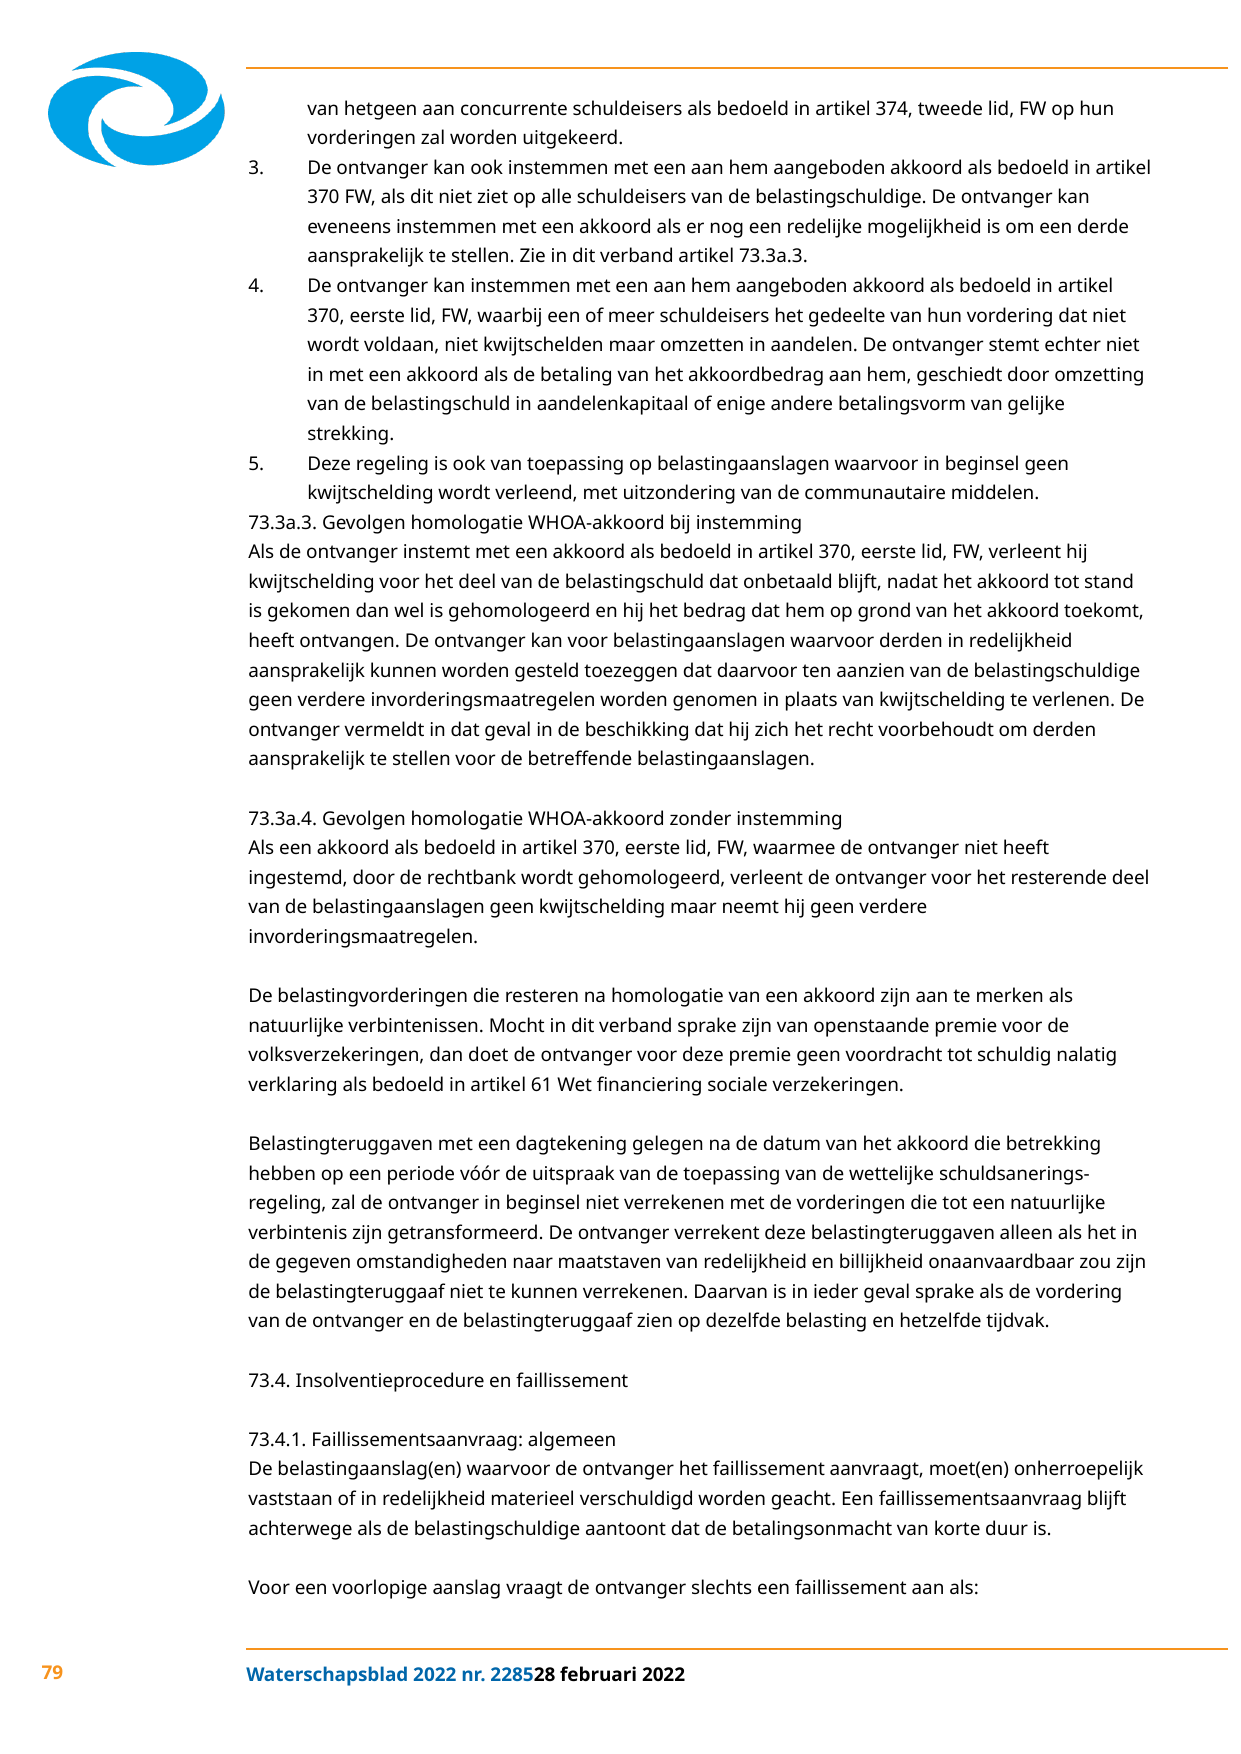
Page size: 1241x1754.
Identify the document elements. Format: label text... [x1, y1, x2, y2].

list van hetgeen aan concurrente schuldeisers als bedoeld in artikel 374, tweede lid, FW op hun vorderingen zal worden uitgekeerd. [248, 95, 1152, 150]
text Als de ontvanger instemt met een akkoord als bedoeld in artikel 370, eerste lid, FW, verleent hij kwijtschelding voor het deel van de belastingschuld dat onbetaald blijft, nadat het akkoord tot stand is gekomen dan wel is gehomologeerd en hij het bedrag dat hem op grond van het akkoord toekomt, heeft ontvangen. De ontvanger kan voor belastingaanslagen waarvoor derden in redelijkheid aansprakelijk kunnen worden gesteld toezeggen dat daarvoor ten aanzien van de belastingschuldige geen verdere invorderingsmaatregelen worden genomen in plaats van kwijtschelding te verlenen. De ontvanger vermeldt in dat geval in de beschikking dat hij zich het recht voorbehoudt om derden aansprakelijk te stellen voor de betreffende belastingaanslagen. [248, 538, 1152, 771]
text 73.3a.3. Gevolgen homologatie WHOA-akkoord bij instemming [248, 509, 1152, 535]
text De belastingvorderingen die resteren na homologatie van een akkoord zijn aan te merken als natuurlijke verbintenissen. Mocht in dit verband sprake zijn van openstaande premie voor de volksverzekeringen, dan doet de ontvanger voor deze premie geen voordracht tot schuldig nalatig verklaring als bedoeld in artikel 61 Wet financiering sociale verzekeringen. [248, 982, 1152, 1097]
text 73.3a.4. Gevolgen homologatie WHOA-akkoord zonder instemming [248, 805, 1152, 831]
text 73.4. Insolventieprocedure en faillissement [248, 1367, 1152, 1393]
list Deze regeling is ook van toepassing op belastingaanslagen waarvoor in beginsel geen kwijtschelding wordt verleend, met uitzondering van de communautaire middelen. [248, 450, 1152, 505]
text 73.4.1. Faillissementsaanvraag: algemeen [248, 1426, 1152, 1452]
text Belastingteruggaven met een dagtekening gelegen na de datum van het akkoord die betrekking hebben op een periode vóór de uitspraak van de toepassing van de wettelijke schuldsanerings-regeling, zal de ontvanger in beginsel niet verrekenen met de vorderingen die tot een natuurlijke verbintenis zijn getransformeerd. De ontvanger verrekent deze belastingteruggaven alleen als het in de gegeven omstandigheden naar maatstaven van redelijkheid en billijkheid onaanvaardbaar zou zijn de belastingteruggaaf niet te kunnen verrekenen. Daarvan is in ieder geval sprake als de vordering van de ontvanger en de belastingteruggaaf zien op dezelfde belasting en hetzelfde tijdvak. [248, 1130, 1152, 1333]
text Voor een voorlopige aanslag vraagt de ontvanger slechts een faillissement aan als: [248, 1574, 1152, 1600]
text Als een akkoord als bedoeld in artikel 370, eerste lid, FW, waarmee de ontvanger niet heeft ingestemd, door de rechtbank wordt gehomologeerd, verleent de ontvanger voor het resterende deel van de belastingaanslagen geen kwijtschelding maar neemt hij geen verdere invorderingsmaatregelen. [248, 834, 1152, 949]
picture [41, 47, 231, 172]
list De ontvanger kan instemmen met een aan hem aangeboden akkoord als bedoeld in artikel 370, eerste lid, FW, waarbij een of meer schuldeisers het gedeelte van hun vordering dat niet wordt voldaan, niet kwijtschelden maar omzetten in aandelen. De ontvanger stemt echter niet in met een akkoord als de betaling van het akkoordbedrag aan hem, geschiedt door omzetting van de belastingschuld in aandelenkapitaal of enige andere betalingsvorm van gelijke strekking. [248, 272, 1152, 446]
text De belastingaanslag(en) waarvoor de ontvanger het faillissement aanvraagt, moet(en) onherroepelijk vaststaan of in redelijkheid materieel verschuldigd worden geacht. Een faillissementsaanvraag blijft achterwege als de belastingschuldige aantoont dat de betalingsonmacht van korte duur is. [248, 1456, 1152, 1541]
list De ontvanger kan ook instemmen met een aan hem aangeboden akkoord als bedoeld in artikel 370 FW, als dit niet ziet op alle schuldeisers van de belastingschuldige. De ontvanger kan eveneens instemmen met een akkoord als er nog een redelijke mogelijkheid is om een derde aansprakelijk te stellen. Zie in dit verband artikel 73.3a.3. [248, 154, 1152, 268]
